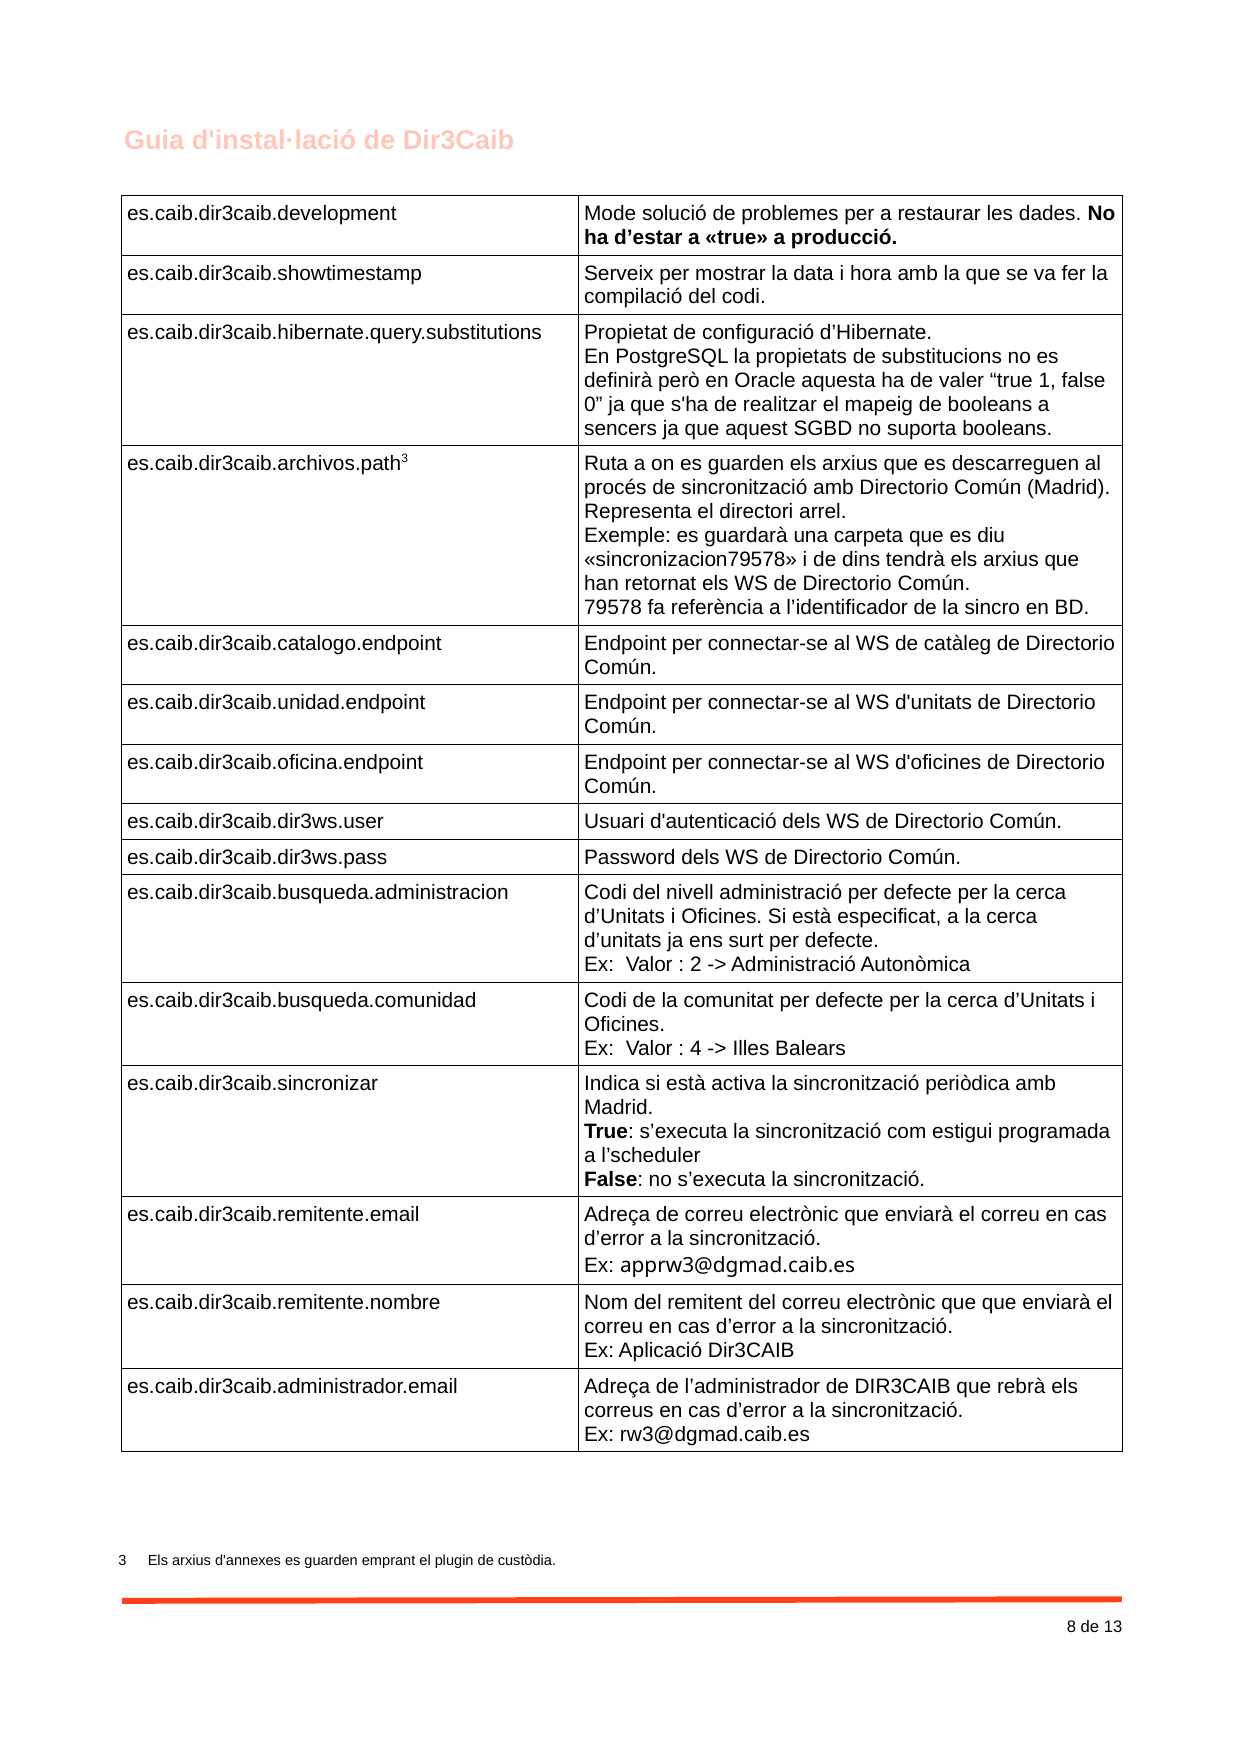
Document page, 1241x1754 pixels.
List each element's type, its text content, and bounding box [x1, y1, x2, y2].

table_cell Nom del remitent del correu electrònic que que enviarà el correu en cas d’error a la sincronització. Ex: Aplicació Dir3CAIB [579, 1285, 1122, 1368]
table_cell es.caib.dir3caib.unidad.endpoint [122, 685, 578, 744]
table_cell Serveix per mostrar la data i hora amb la que se va fer la compilació del codi. [579, 256, 1122, 314]
table_cell es.caib.dir3caib.sincronizar [122, 1066, 578, 1196]
table_cell es.caib.dir3caib.catalogo.endpoint [122, 626, 578, 684]
table_cell Endpoint per connectar-se al WS d'oficines de Directorio Común. [579, 745, 1122, 803]
table_cell Mode solució de problemes per a restaurar les dades. No ha d’estar a «true» a producció. [579, 196, 1122, 254]
table_cell es.caib.dir3caib.showtimestamp [122, 256, 578, 314]
table_cell Usuari d'autenticació dels WS de Directorio Común. [579, 804, 1122, 839]
table_cell es.caib.dir3caib.archivos.path [122, 446, 578, 625]
table_cell Codi del nivell administració per defecte per la cerca d’Unitats i Oficines. Si està especificat, a la cerca d’unitats ja ens surt per defecte. Ex: Valor : 2 -> Administració Autonòmica [579, 875, 1122, 982]
table_cell es.caib.dir3caib.busqueda.administracion [122, 875, 578, 982]
table_cell es.caib.dir3caib.dir3ws.user [122, 804, 578, 839]
table_cell es.caib.dir3caib.development [122, 196, 578, 254]
table_cell Endpoint per connectar-se al WS d'unitats de Directorio Común. [579, 685, 1122, 744]
table_cell es.caib.dir3caib.dir3ws.pass [122, 840, 578, 874]
table_cell Endpoint per connectar-se al WS de catàleg de Directorio Común. [579, 626, 1122, 684]
table_cell es.caib.dir3caib.oficina.endpoint [122, 745, 578, 803]
table_cell es.caib.dir3caib.administrador.email [122, 1369, 578, 1451]
table_cell Adreça de correu electrònic que enviarà el correu en cas d’error a la sincronització. Ex: apprw3@dgmad.caib.es [579, 1197, 1122, 1284]
table_cell Indica si està activa la sincronització periòdica amb Madrid. True: s’executa la sincronització com estigui programada a l’scheduler False: no s’executa la sincronització. [579, 1066, 1122, 1196]
table_cell Codi de la comunitat per defecte per la cerca d’Unitats i Oficines. Ex: Valor : 4 -> Illes Balears [579, 983, 1122, 1065]
table_cell es.caib.dir3caib.hibernate.query.substitutions [122, 315, 578, 445]
table_cell es.caib.dir3caib.remitente.email [122, 1197, 578, 1284]
table_cell Ruta a on es guarden els arxius que es descarreguen al procés de sincronització amb Directorio Común (Madrid). Representa el directori arrel. Exemple: es guardarà una carpeta que es diu «sincronizacion79578» i de dins tendrà els arxius que han retornat els WS de Directorio Común. 79578 fa referència a l’identificador de la sincro en BD. [579, 446, 1122, 625]
table_cell Password dels WS de Directorio Común. [579, 840, 1122, 874]
table_cell es.caib.dir3caib.busqueda.comunidad [122, 983, 578, 1065]
table_cell Propietat de configuració d’Hibernate. En PostgreSQL la propietats de substitucions no es definirà però en Oracle aquesta ha de valer “true 1, false 0” ja que s'ha de realitzar el mapeig de booleans a sencers ja que aquest SGBD no suporta booleans. [579, 315, 1122, 445]
table_cell es.caib.dir3caib.remitente.nombre [122, 1285, 578, 1368]
table_cell Adreça de l’administrador de DIR3CAIB que rebrà els correus en cas d’error a la sincronització. Ex: rw3@dgmad.caib.es [579, 1369, 1122, 1451]
